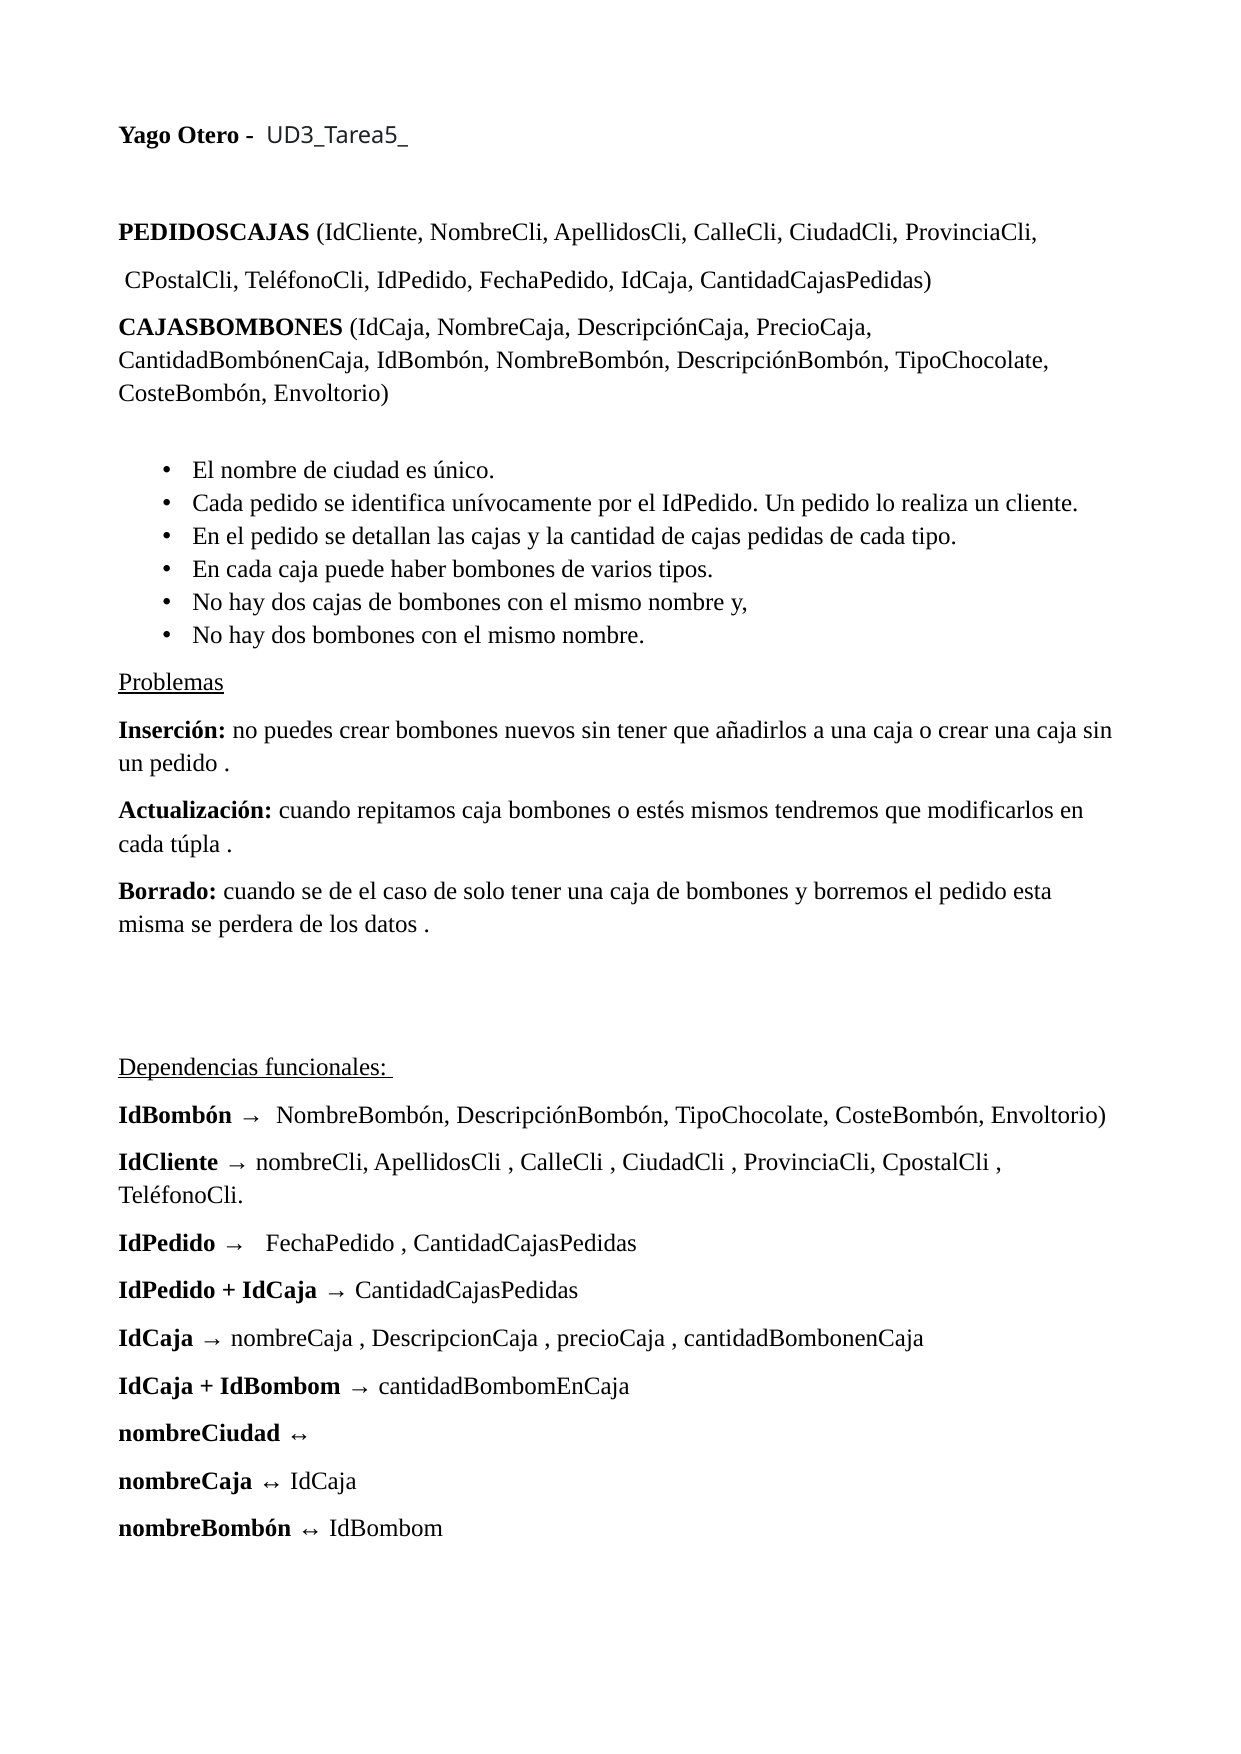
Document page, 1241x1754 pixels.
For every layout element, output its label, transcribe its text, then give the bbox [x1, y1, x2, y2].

text IdCliente → nombreCli, ApellidosCli , CalleCli , CiudadCli , ProvinciaCli, CpostalCli , TeléfonoCli. [118, 1147, 1122, 1209]
text Dependencias funcionales: [118, 1052, 1122, 1081]
list No hay dos bombones con el mismo nombre. [162, 620, 1122, 648]
list El nombre de ciudad es único. [162, 455, 1122, 483]
list En el pedido se detallan las cajas y la cantidad de cajas pedidas de cada tipo. [162, 521, 1122, 549]
text IdPedido + IdCaja → CantidadCajasPedidas [118, 1276, 1122, 1304]
text Borrado: cuando se de el caso de solo tener una caja de bombones y borremos el pedido esta misma se perdera de los datos . [118, 876, 1122, 938]
text IdCaja + IdBombom → cantidadBombomEnCaja [118, 1371, 1122, 1399]
text nombreCaja ↔ IdCaja [118, 1466, 1122, 1495]
text Yago Otero - UD3_Tarea5_ [118, 118, 1122, 150]
text Problemas [118, 667, 1122, 696]
text PEDIDOSCAJAS (IdCliente, NombreCli, ApellidosCli, CalleCli, CiudadCli, ProvinciaCli, [118, 217, 1122, 246]
text Inserción: no puedes crear bombones nuevos sin tener que añadirlos a una caja o crear una caja sin un pedido . [118, 715, 1122, 777]
list Cada pedido se identifica unívocamente por el IdPedido. Un pedido lo realiza un cliente. [162, 488, 1122, 516]
text CAJASBOMBONES (IdCaja, NombreCaja, DescripciónCaja, PrecioCaja, CantidadBombónenCaja, IdBombón, NombreBombón, DescripciónBombón, TipoChocolate, CosteBombón, Envoltorio) [118, 312, 1122, 407]
text IdCaja → nombreCaja , DescripcionCaja , precioCaja , cantidadBombonenCaja [118, 1323, 1122, 1352]
text IdPedido → FechaPedido , CantidadCajasPedidas [118, 1228, 1122, 1257]
list En cada caja puede haber bombones de varios tipos. [162, 554, 1122, 582]
text CPostalCli, TeléfonoCli, IdPedido, FechaPedido, IdCaja, CantidadCajasPedidas) [118, 265, 1122, 293]
text nombreBombón ↔ IdBombom [118, 1513, 1122, 1542]
list No hay dos cajas de bombones con el mismo nombre y, [162, 587, 1122, 616]
text nombreCiudad ↔ [118, 1418, 1122, 1447]
text Actualización: cuando repitamos caja bombones o estés mismos tendremos que modificarlos en cada túpla . [118, 796, 1122, 857]
text IdBombón → NombreBombón, DescripciónBombón, TipoChocolate, CosteBombón, Envoltorio) [118, 1100, 1122, 1128]
